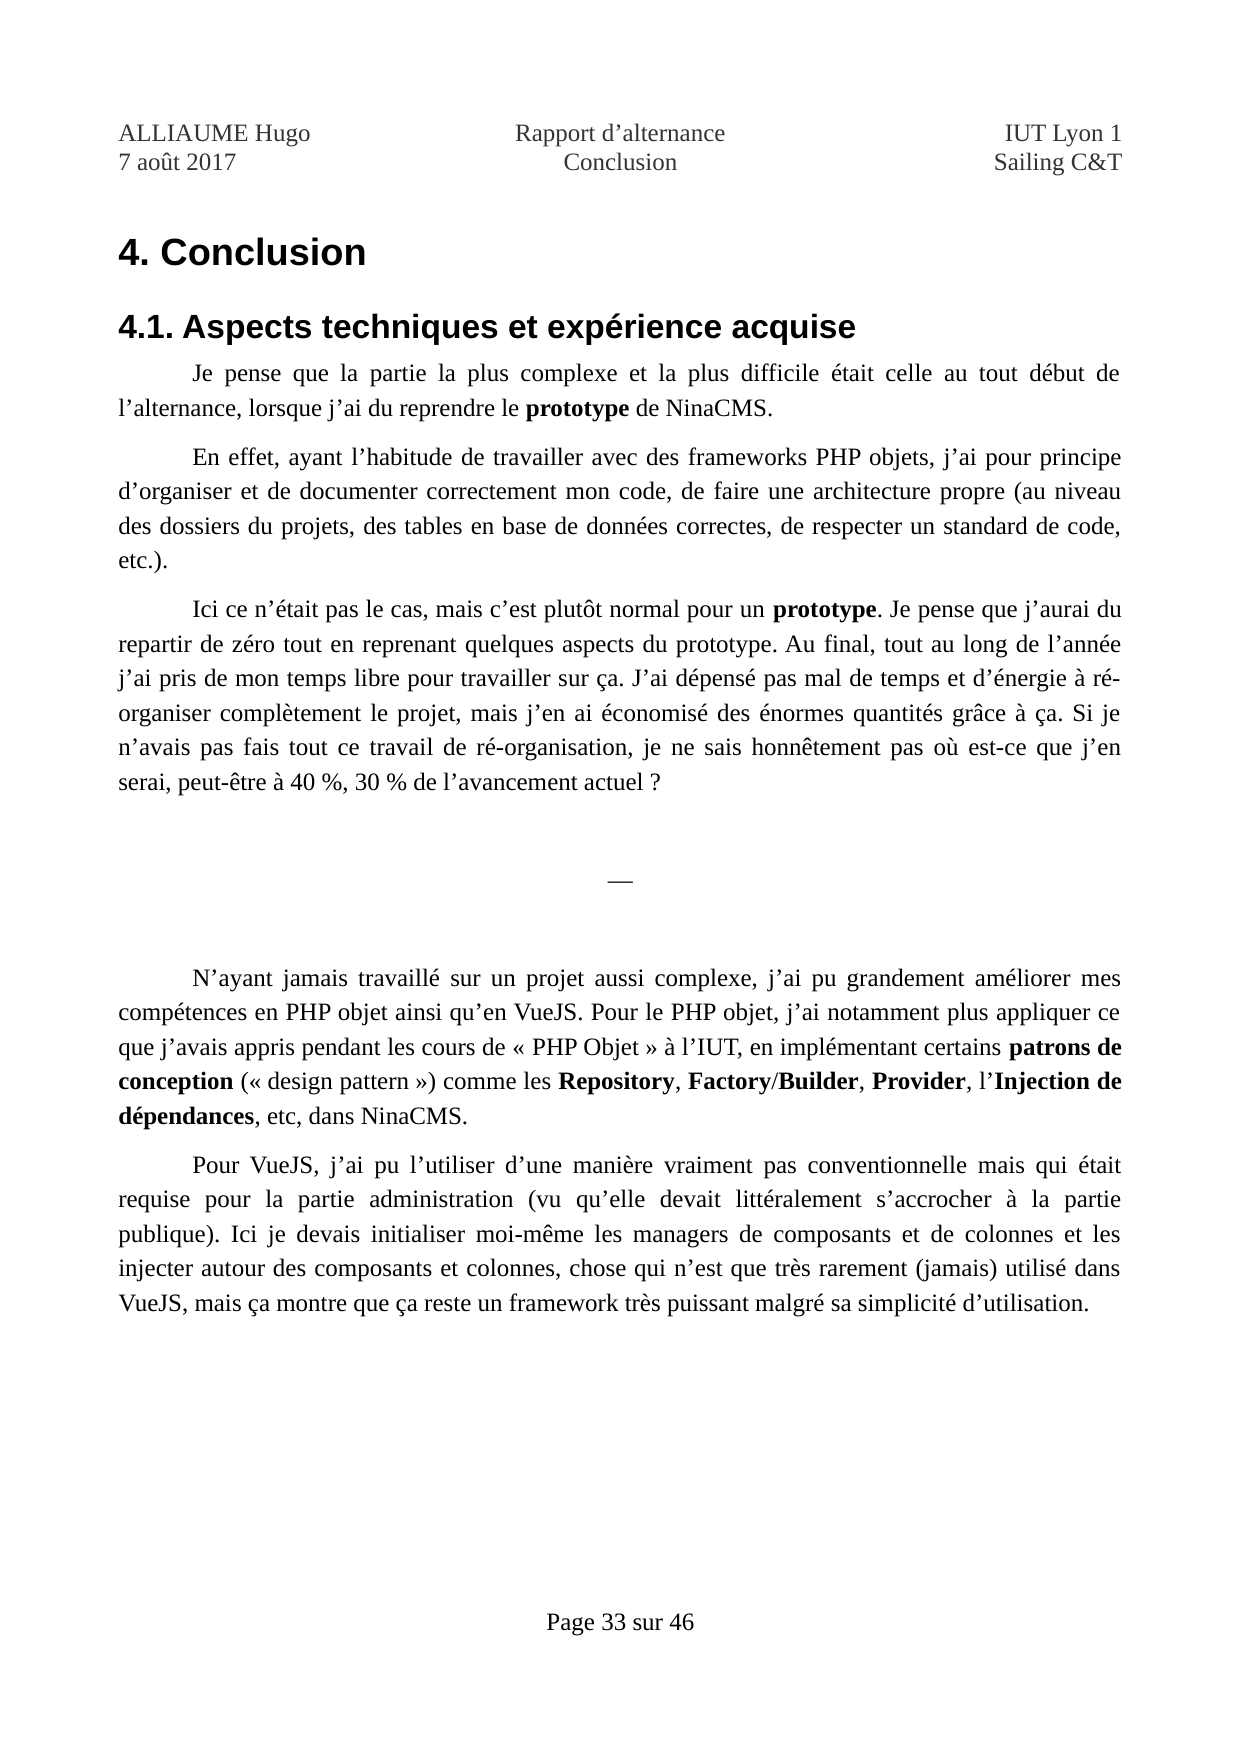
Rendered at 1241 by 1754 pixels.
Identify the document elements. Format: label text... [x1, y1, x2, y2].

subtitle 4.1. Aspects techniques et expérience acquise [118, 307, 1122, 346]
text N’ayant jamais travaillé sur un projet aussi complexe, j’ai pu grandement améliorer mes compétences en PHP objet ainsi qu’en VueJS. Pour le PHP objet, j’ai notamment plus appliquer ce que j’avais appris pendant les cours de « PHP Objet » à l’IUT, en implémentant certains patrons de conception (« design pattern ») comme les Repository, Factory/Builder, Provider, l’Injection de dépendances, etc, dans NinaCMS. [118, 963, 1122, 1129]
text Je pense que la partie la plus complexe et la plus difficile était celle au tout début de l’alternance, lorsque j’ai du reprendre le prototype de NinaCMS. [118, 358, 1122, 421]
text — [118, 865, 1122, 893]
text Pour VueJS, j’ai pu l’utiliser d’une manière vraiment pas conventionnelle mais qui était requise pour la partie administration (vu qu’elle devait littéralement s’accrocher à la partie publique). Ici je devais initialiser moi-même les managers de composants et de colonnes et les injecter autour des composants et colonnes, chose qui n’est que très rarement (jamais) utilisé dans VueJS, mais ça montre que ça reste un framework très puissant malgré sa simplicité d’utilisation. [118, 1150, 1122, 1317]
text Ici ce n’était pas le cas, mais c’est plutôt normal pour un prototype. Je pense que j’aurai du repartir de zéro tout en reprenant quelques aspects du prototype. Au final, tout au long de l’année j’ai pris de mon temps libre pour travailler sur ça. J’ai dépensé pas mal de temps et d’énergie à ré-organiser complètement le projet, mais j’en ai économisé des énormes quantités grâce à ça. Si je n’avais pas fais tout ce travail de ré-organisation, je ne sais honnêtement pas où est-ce que j’en serai, peut-être à 40 %, 30 % de l’avancement actuel ? [118, 594, 1122, 795]
text En effet, ayant l’habitude de travailler avec des frameworks PHP objets, j’ai pour principe d’organiser et de documenter correctement mon code, de faire une architecture propre (au niveau des dossiers du projets, des tables en base de données correctes, de respecter un standard de code, etc.). [118, 442, 1122, 574]
subtitle 4. Conclusion [118, 230, 1122, 274]
